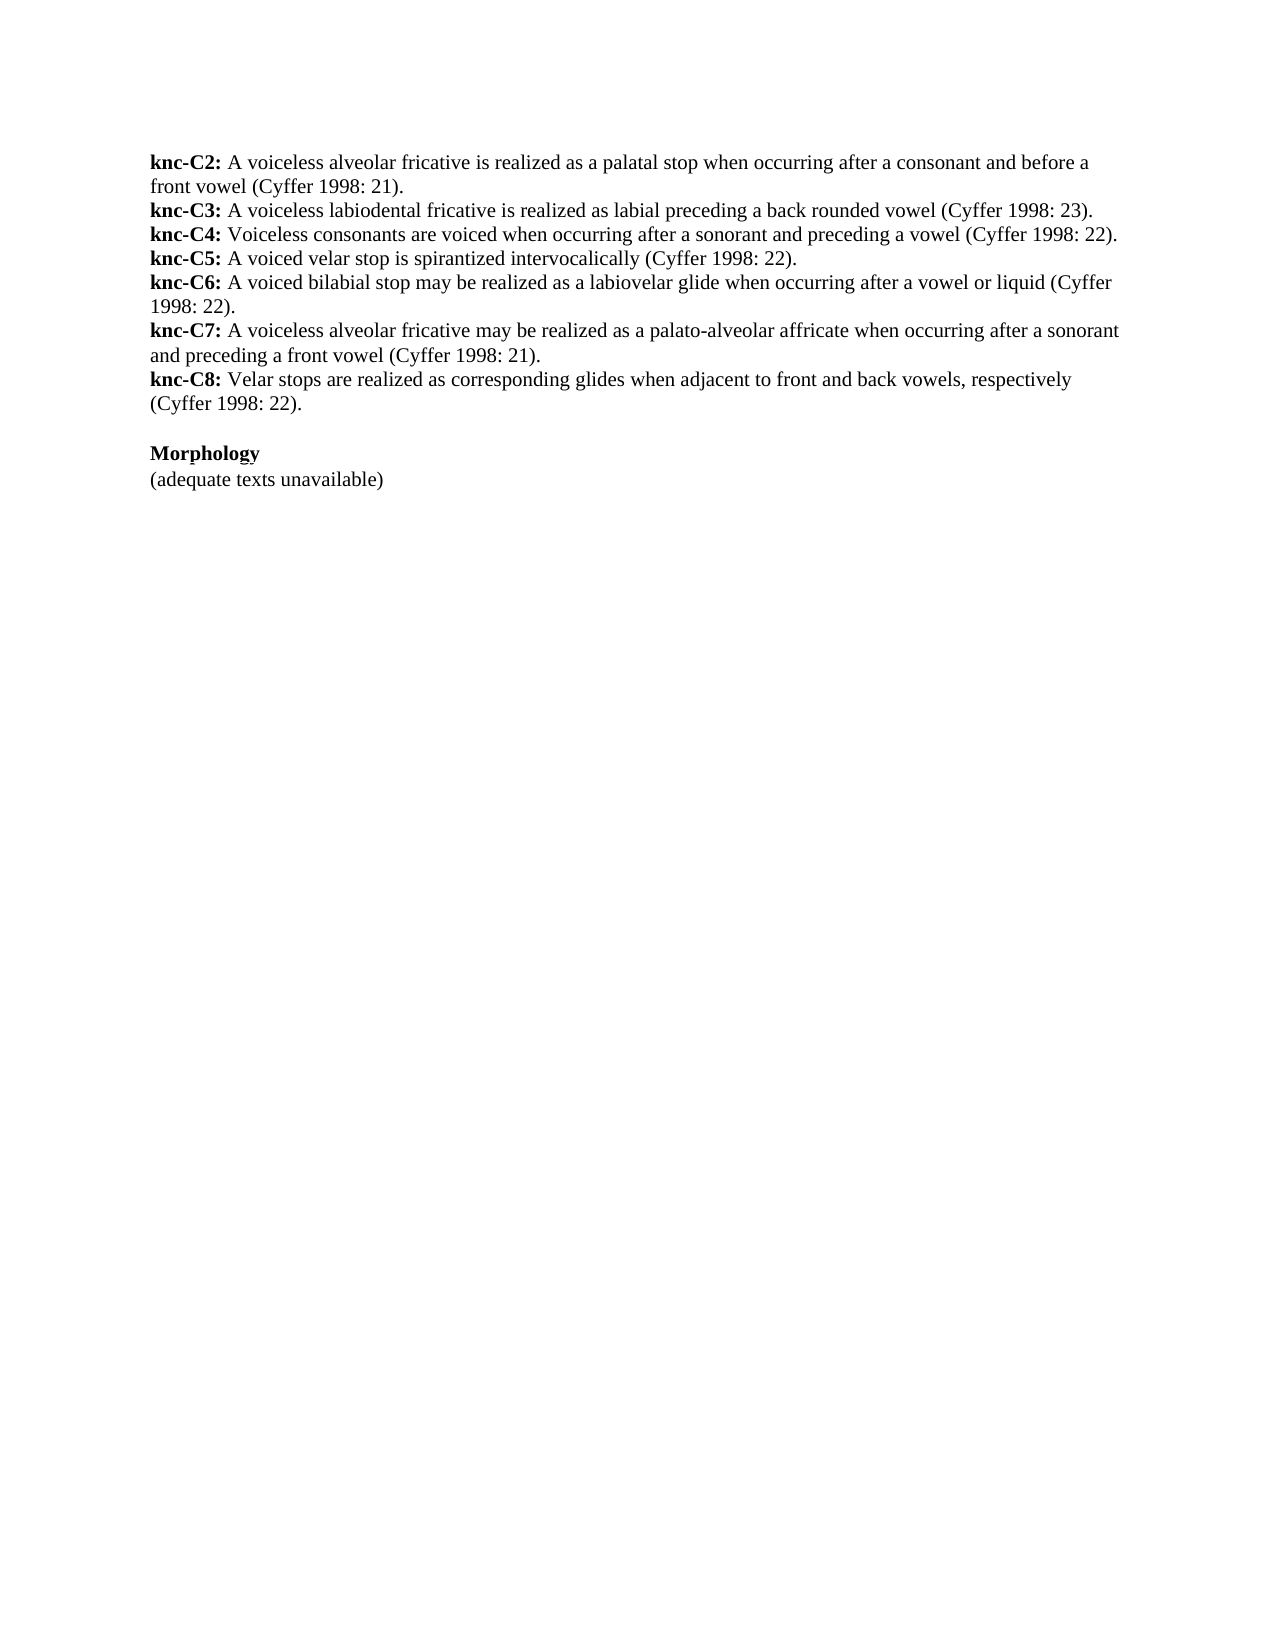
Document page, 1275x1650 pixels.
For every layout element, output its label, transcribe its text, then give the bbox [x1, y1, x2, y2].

text knc-C2: A voiceless alveolar fricative is realized as a palatal stop when occurring after a consonant and before a front vowel (Cyffer 1998: 21). [150, 150, 1125, 198]
text knc-C7: A voiceless alveolar fricative may be realized as a palato-alveolar affricate when occurring after a sonorant and preceding a front vowel (Cyffer 1998: 21). [150, 318, 1125, 367]
text knc-C3: A voiceless labiodental fricative is realized as labial preceding a back rounded vowel (Cyffer 1998: 23). [150, 198, 1125, 222]
text (adequate texts unavailable) [150, 467, 1125, 491]
text knc-C4: Voiceless consonants are voiced when occurring after a sonorant and preceding a vowel (Cyffer 1998: 22). [150, 222, 1125, 246]
text knc-C6: A voiced bilabial stop may be realized as a labiovelar glide when occurring after a vowel or liquid (Cyffer 1998: 22). [150, 270, 1125, 318]
text Morphology [150, 441, 1125, 465]
text knc-C5: A voiced velar stop is spirantized intervocalically (Cyffer 1998: 22). [150, 246, 1125, 270]
text knc-C8: Velar stops are realized as corresponding glides when adjacent to front and back vowels, respectively (Cyffer 1998: 22). [150, 367, 1125, 415]
